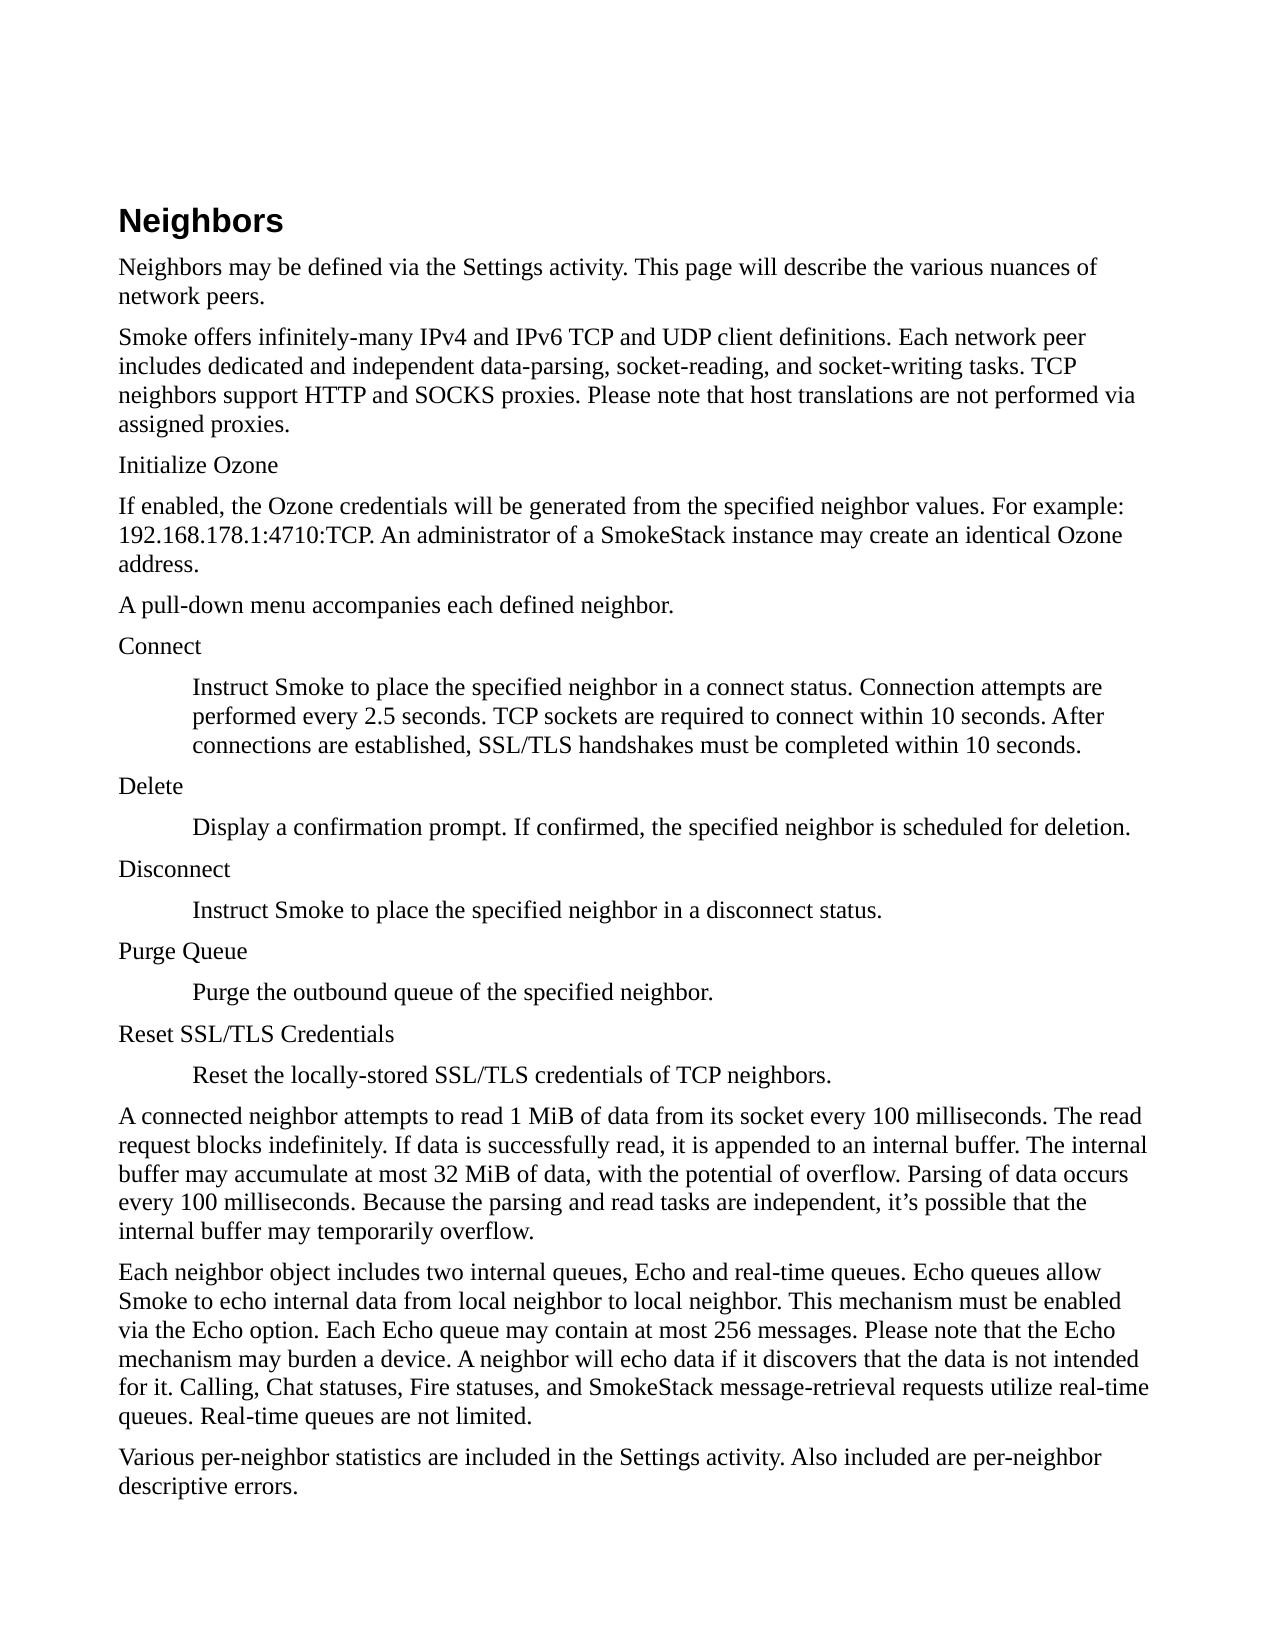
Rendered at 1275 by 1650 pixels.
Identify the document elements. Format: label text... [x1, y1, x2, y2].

text Instruct Smoke to place the specified neighbor in a connect status. Connection attempts are performed every 2.5 seconds. TCP sockets are required to connect within 10 seconds. After connections are established, SSL/TLS handshakes must be completed within 10 seconds. [192, 672, 1157, 759]
text A connected neighbor attempts to read 1 MiB of data from its socket every 100 milliseconds. The read request blocks indefinitely. If data is successfully read, it is appended to an internal buffer. The internal buffer may accumulate at most 32 MiB of data, with the potential of overflow. Parsing of data occurs every 100 milliseconds. Because the parsing and read tasks are independent, it’s possible that the internal buffer may temporarily overflow. [118, 1101, 1157, 1245]
text Display a confirmation prompt. If confirmed, the specified neighbor is scheduled for deletion. [192, 812, 1157, 841]
text Reset SSL/TLS Credentials [118, 1019, 1157, 1047]
text Delete [118, 771, 1157, 800]
text Disconnect [118, 854, 1157, 882]
text Purge the outbound queue of the specified neighbor. [118, 977, 1157, 1006]
text Smoke offers infinitely-many IPv4 and IPv6 TCP and UDP client definitions. Each network peer includes dedicated and independent data-parsing, socket-reading, and socket-writing tasks. TCP neighbors support HTTP and SOCKS proxies. Please note that host translations are not performed via assigned proxies. [118, 322, 1157, 437]
text Initialize Ozone [118, 450, 1157, 479]
text Purge Queue [118, 936, 1157, 965]
text Various per-neighbor statistics are included in the Settings activity. Also included are per-neighbor descriptive errors. [118, 1442, 1157, 1500]
text A pull-down menu accompanies each defined neighbor. [118, 590, 1157, 619]
text Each neighbor object includes two internal queues, Echo and real-time queues. Echo queues allow Smoke to echo internal data from local neighbor to local neighbor. This mechanism must be enabled via the Echo option. Each Echo queue may contain at most 256 messages. Please note that the Echo mechanism may burden a device. A neighbor will echo data if it discovers that the data is not intended for it. Calling, Chat statuses, Fire statuses, and SmokeStack message-retrieval requests utilize real-time queues. Real-time queues are not limited. [118, 1257, 1157, 1430]
text Neighbors may be defined via the Settings activity. This page will describe the various nuances of network peers. [118, 252, 1157, 310]
subtitle Neighbors [118, 201, 1157, 240]
text Connect [118, 631, 1157, 660]
text If enabled, the Ozone credentials will be generated from the specified neighbor values. For example: 192.168.178.1:4710:TCP. An administrator of a SmokeStack instance may create an identical Ozone address. [118, 491, 1157, 577]
text Reset the locally-stored SSL/TLS credentials of TCP neighbors. [118, 1060, 1157, 1089]
text Instruct Smoke to place the specified neighbor in a disconnect status. [118, 895, 1157, 924]
